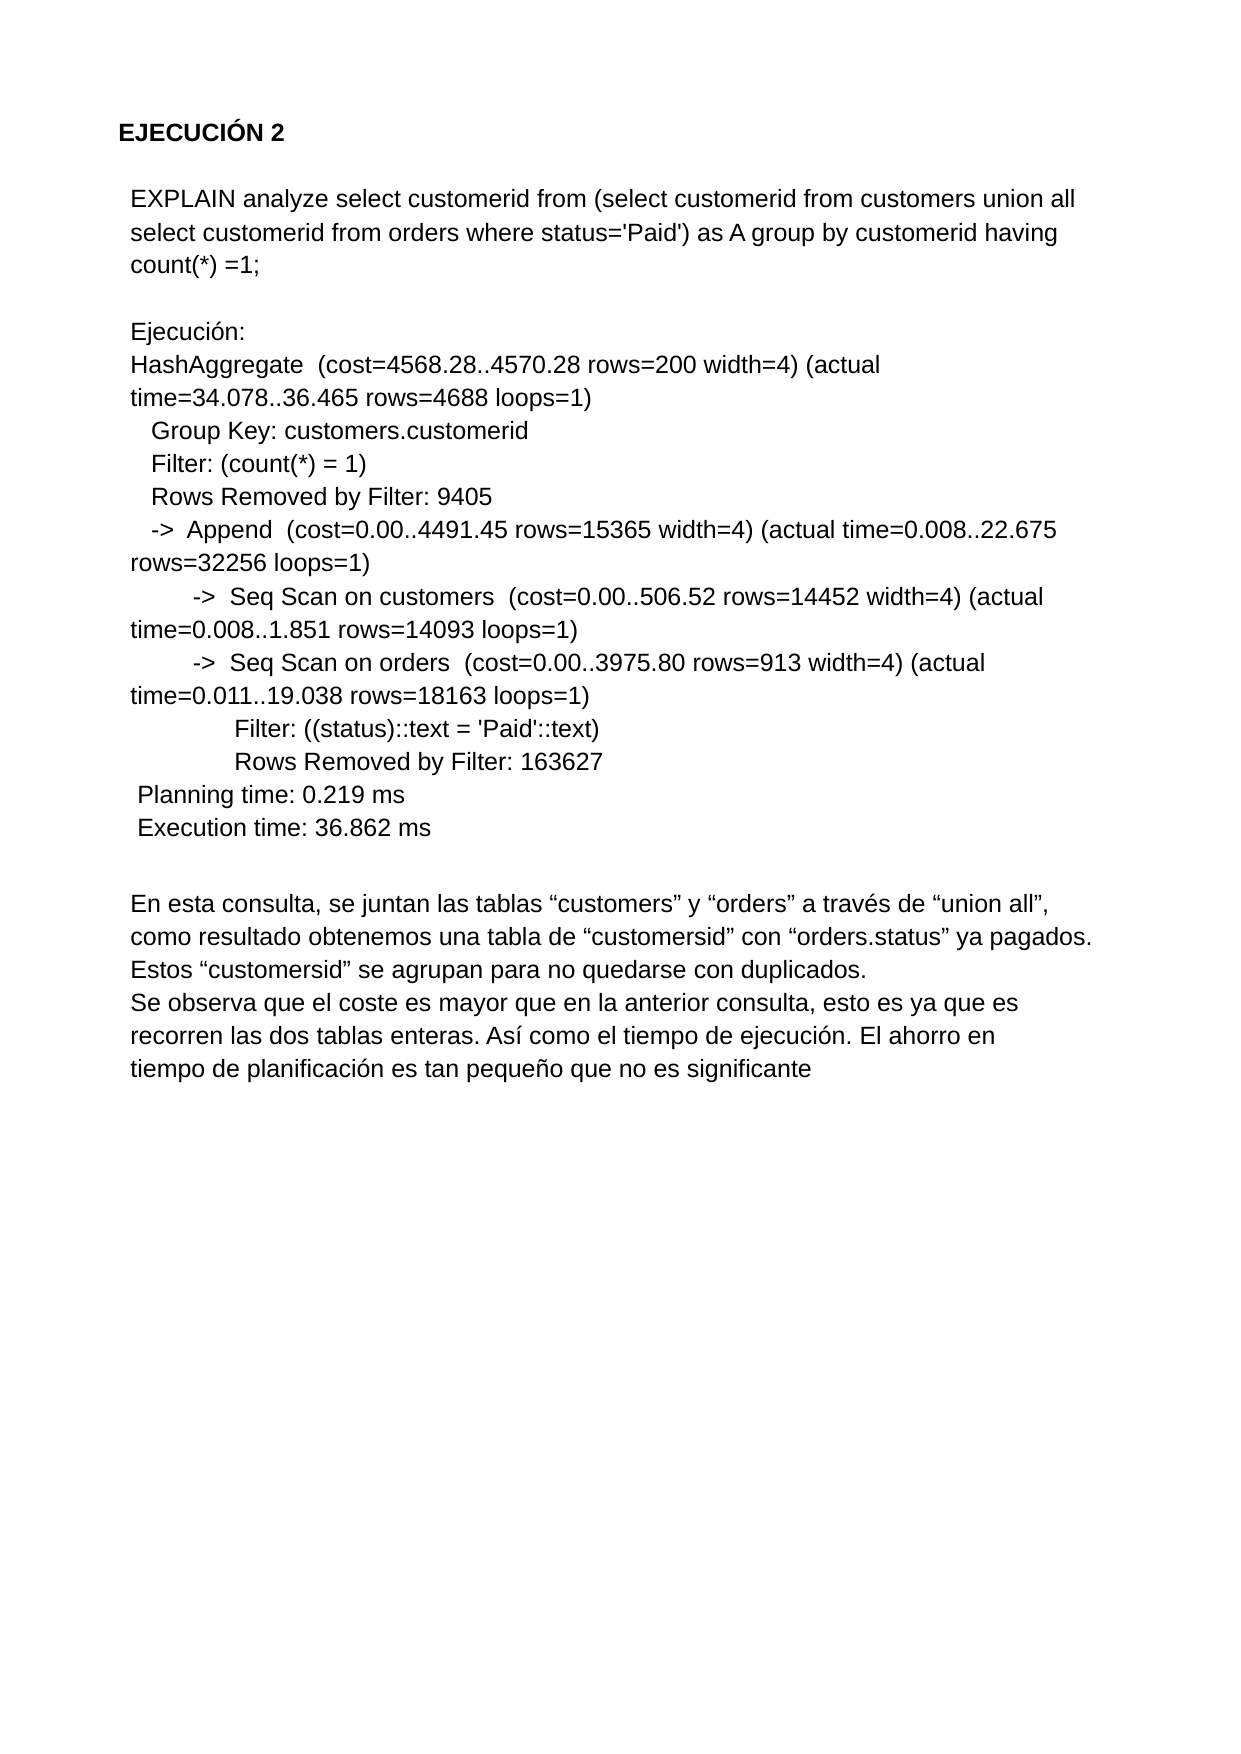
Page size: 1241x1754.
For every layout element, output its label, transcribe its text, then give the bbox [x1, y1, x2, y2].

text Filter: (count(*) = 1) [130, 449, 1104, 478]
text Rows Removed by Filter: 9405 [130, 482, 1104, 511]
text Group Key: customers.customerid [130, 416, 1104, 445]
text -> Append (cost=0.00..4491.45 rows=15365 width=4) (actual time=0.008..22.675 rows=32256 loops=1) [130, 515, 1104, 577]
text HashAggregate (cost=4568.28..4570.28 rows=200 width=4) (actual time=34.078..36.465 rows=4688 loops=1) [130, 350, 1104, 412]
text En esta consulta, se juntan las tablas “customers” y “orders” a través de “union all”, como resultado obtenemos una tabla de “customersid” con “orders.status” ya pagados. Estos “customersid” se agrupan para no quedarse con duplicados. [130, 889, 1106, 983]
text -> Seq Scan on orders (cost=0.00..3975.80 rows=913 width=4) (actual time=0.011..19.038 rows=18163 loops=1) [130, 648, 1104, 709]
text Rows Removed by Filter: 163627 [130, 747, 1104, 776]
text -> Seq Scan on customers (cost=0.00..506.52 rows=14452 width=4) (actual time=0.008..1.851 rows=14093 loops=1) [130, 582, 1104, 643]
text Planning time: 0.219 ms [130, 780, 1104, 809]
text EJECUCIÓN 2 [118, 118, 1104, 147]
text Execution time: 36.862 ms [130, 813, 1104, 842]
text Se observa que el coste es mayor que en la anterior consulta, esto es ya que es recorren las dos tablas enteras. Así como el tiempo de ejecución. El ahorro en tiempo de planificación es tan pequeño que no es significante [130, 988, 1052, 1083]
text EXPLAIN analyze select customerid from (select customerid from customers union all select customerid from orders where status='Paid') as A group by customerid having count(*) =1; [130, 184, 1104, 279]
text Ejecución: [130, 317, 1104, 346]
text Filter: ((status)::text = 'Paid'::text) [130, 714, 1104, 743]
